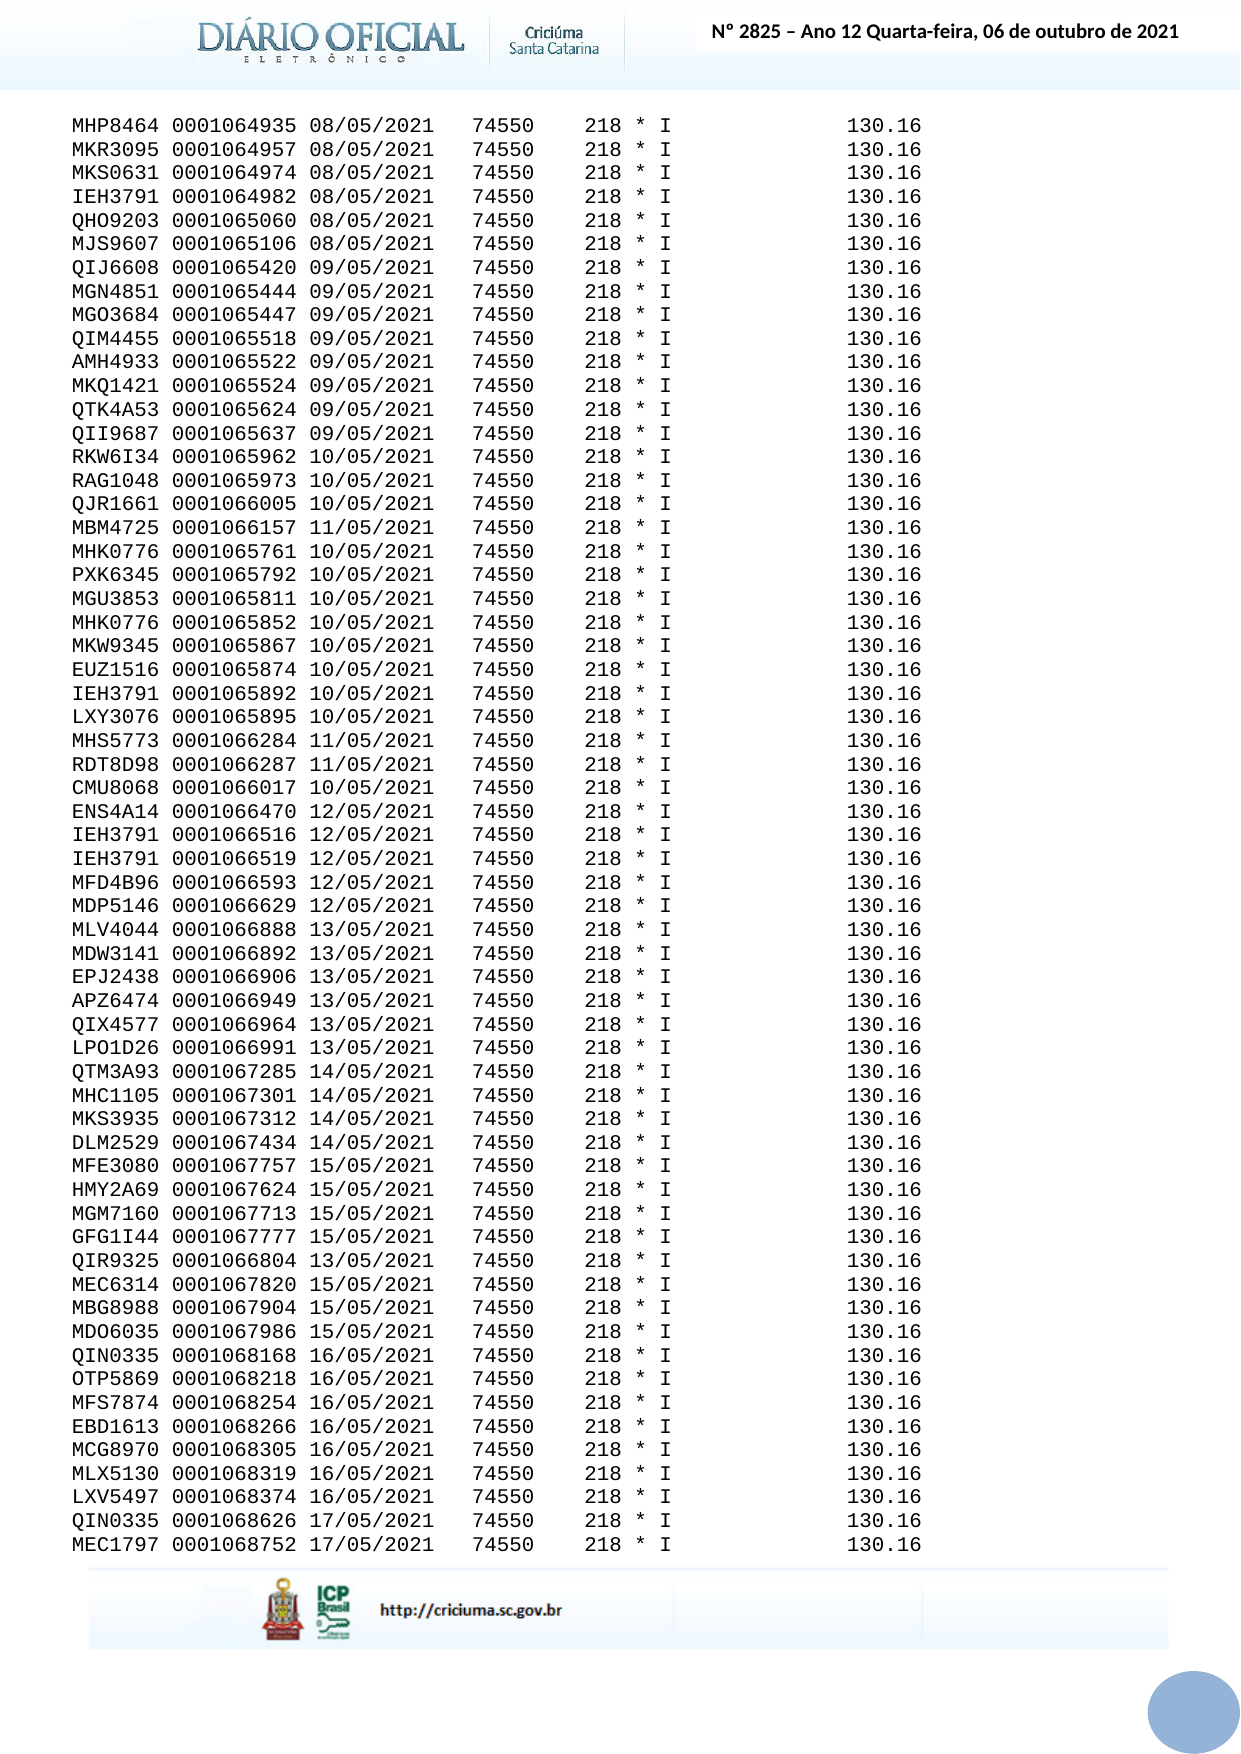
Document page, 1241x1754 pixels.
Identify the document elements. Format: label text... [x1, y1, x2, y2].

text QJR1661 0001066005 10/05/2021 74550 218 * I 130.16 [59, 493, 1181, 517]
text MBG8988 0001067904 15/05/2021 74550 218 * I 130.16 [59, 1297, 1181, 1321]
text MGU3853 0001065811 10/05/2021 74550 218 * I 130.16 [59, 588, 1181, 612]
text MKS3935 0001067312 14/05/2021 74550 218 * I 130.16 [59, 1108, 1181, 1132]
text PXK6345 0001065792 10/05/2021 74550 218 * I 130.16 [59, 564, 1181, 588]
text MFD4B96 0001066593 12/05/2021 74550 218 * I 130.16 [59, 872, 1181, 895]
text MHC1105 0001067301 14/05/2021 74550 218 * I 130.16 [59, 1084, 1181, 1108]
text QIN0335 0001068626 17/05/2021 74550 218 * I 130.16 [59, 1510, 1181, 1534]
text QIJ6608 0001065420 09/05/2021 74550 218 * I 130.16 [59, 257, 1181, 281]
text MDO6035 0001067986 15/05/2021 74550 218 * I 130.16 [59, 1321, 1181, 1345]
text CMU8068 0001066017 10/05/2021 74550 218 * I 130.16 [59, 777, 1181, 801]
text MKS0631 0001064974 08/05/2021 74550 218 * I 130.16 [59, 162, 1181, 186]
text QTM3A93 0001067285 14/05/2021 74550 218 * I 130.16 [59, 1061, 1181, 1084]
text MHK0776 0001065761 10/05/2021 74550 218 * I 130.16 [59, 541, 1181, 564]
text EUZ1516 0001065874 10/05/2021 74550 218 * I 130.16 [59, 659, 1181, 683]
text MGN4851 0001065444 09/05/2021 74550 218 * I 130.16 [59, 281, 1181, 304]
text MJS9607 0001065106 08/05/2021 74550 218 * I 130.16 [59, 233, 1181, 257]
text MGO3684 0001065447 09/05/2021 74550 218 * I 130.16 [59, 304, 1181, 328]
text LPO1D26 0001066991 13/05/2021 74550 218 * I 130.16 [59, 1037, 1181, 1061]
text RAG1048 0001065973 10/05/2021 74550 218 * I 130.16 [59, 470, 1181, 493]
text MBM4725 0001066157 11/05/2021 74550 218 * I 130.16 [59, 517, 1181, 541]
text AMH4933 0001065522 09/05/2021 74550 218 * I 130.16 [59, 352, 1181, 375]
text MLX5130 0001068319 16/05/2021 74550 218 * I 130.16 [59, 1463, 1181, 1487]
text IEH3791 0001066516 12/05/2021 74550 218 * I 130.16 [59, 824, 1181, 848]
text EPJ2438 0001066906 13/05/2021 74550 218 * I 130.16 [59, 966, 1181, 990]
text MEC6314 0001067820 15/05/2021 74550 218 * I 130.16 [59, 1274, 1181, 1297]
text LXY3076 0001065895 10/05/2021 74550 218 * I 130.16 [59, 706, 1181, 730]
text MKW9345 0001065867 10/05/2021 74550 218 * I 130.16 [59, 635, 1181, 659]
text MKR3095 0001064957 08/05/2021 74550 218 * I 130.16 [59, 139, 1181, 162]
text RDT8D98 0001066287 11/05/2021 74550 218 * I 130.16 [59, 753, 1181, 777]
text MHP8464 0001064935 08/05/2021 74550 218 * I 130.16 [59, 115, 1181, 139]
text ENS4A14 0001066470 12/05/2021 74550 218 * I 130.16 [59, 801, 1181, 824]
text HMY2A69 0001067624 15/05/2021 74550 218 * I 130.16 [59, 1179, 1181, 1203]
text EBD1613 0001068266 16/05/2021 74550 218 * I 130.16 [59, 1416, 1181, 1439]
text MCG8970 0001068305 16/05/2021 74550 218 * I 130.16 [59, 1439, 1181, 1463]
text QIX4577 0001066964 13/05/2021 74550 218 * I 130.16 [59, 1014, 1181, 1037]
text MFS7874 0001068254 16/05/2021 74550 218 * I 130.16 [59, 1392, 1181, 1416]
text LXV5497 0001068374 16/05/2021 74550 218 * I 130.16 [59, 1487, 1181, 1510]
text DLM2529 0001067434 14/05/2021 74550 218 * I 130.16 [59, 1132, 1181, 1156]
text QIR9325 0001066804 13/05/2021 74550 218 * I 130.16 [59, 1250, 1181, 1274]
text IEH3791 0001064982 08/05/2021 74550 218 * I 130.16 [59, 186, 1181, 210]
text QHO9203 0001065060 08/05/2021 74550 218 * I 130.16 [59, 210, 1181, 233]
text MGM7160 0001067713 15/05/2021 74550 218 * I 130.16 [59, 1203, 1181, 1226]
text MDP5146 0001066629 12/05/2021 74550 218 * I 130.16 [59, 895, 1181, 919]
text MKQ1421 0001065524 09/05/2021 74550 218 * I 130.16 [59, 375, 1181, 399]
text IEH3791 0001066519 12/05/2021 74550 218 * I 130.16 [59, 848, 1181, 872]
text QII9687 0001065637 09/05/2021 74550 218 * I 130.16 [59, 422, 1181, 446]
text MHS5773 0001066284 11/05/2021 74550 218 * I 130.16 [59, 730, 1181, 753]
text MFE3080 0001067757 15/05/2021 74550 218 * I 130.16 [59, 1156, 1181, 1179]
text OTP5869 0001068218 16/05/2021 74550 218 * I 130.16 [59, 1368, 1181, 1392]
text GFG1I44 0001067777 15/05/2021 74550 218 * I 130.16 [59, 1226, 1181, 1250]
text QTK4A53 0001065624 09/05/2021 74550 218 * I 130.16 [59, 399, 1181, 422]
text MLV4044 0001066888 13/05/2021 74550 218 * I 130.16 [59, 919, 1181, 943]
text IEH3791 0001065892 10/05/2021 74550 218 * I 130.16 [59, 683, 1181, 706]
text MEC1797 0001068752 17/05/2021 74550 218 * I 130.16 [59, 1534, 1181, 1557]
text RKW6I34 0001065962 10/05/2021 74550 218 * I 130.16 [59, 446, 1181, 470]
text MDW3141 0001066892 13/05/2021 74550 218 * I 130.16 [59, 943, 1181, 966]
text MHK0776 0001065852 10/05/2021 74550 218 * I 130.16 [59, 612, 1181, 635]
text QIN0335 0001068168 16/05/2021 74550 218 * I 130.16 [59, 1345, 1181, 1368]
text APZ6474 0001066949 13/05/2021 74550 218 * I 130.16 [59, 990, 1181, 1014]
text QIM4455 0001065518 09/05/2021 74550 218 * I 130.16 [59, 328, 1181, 352]
